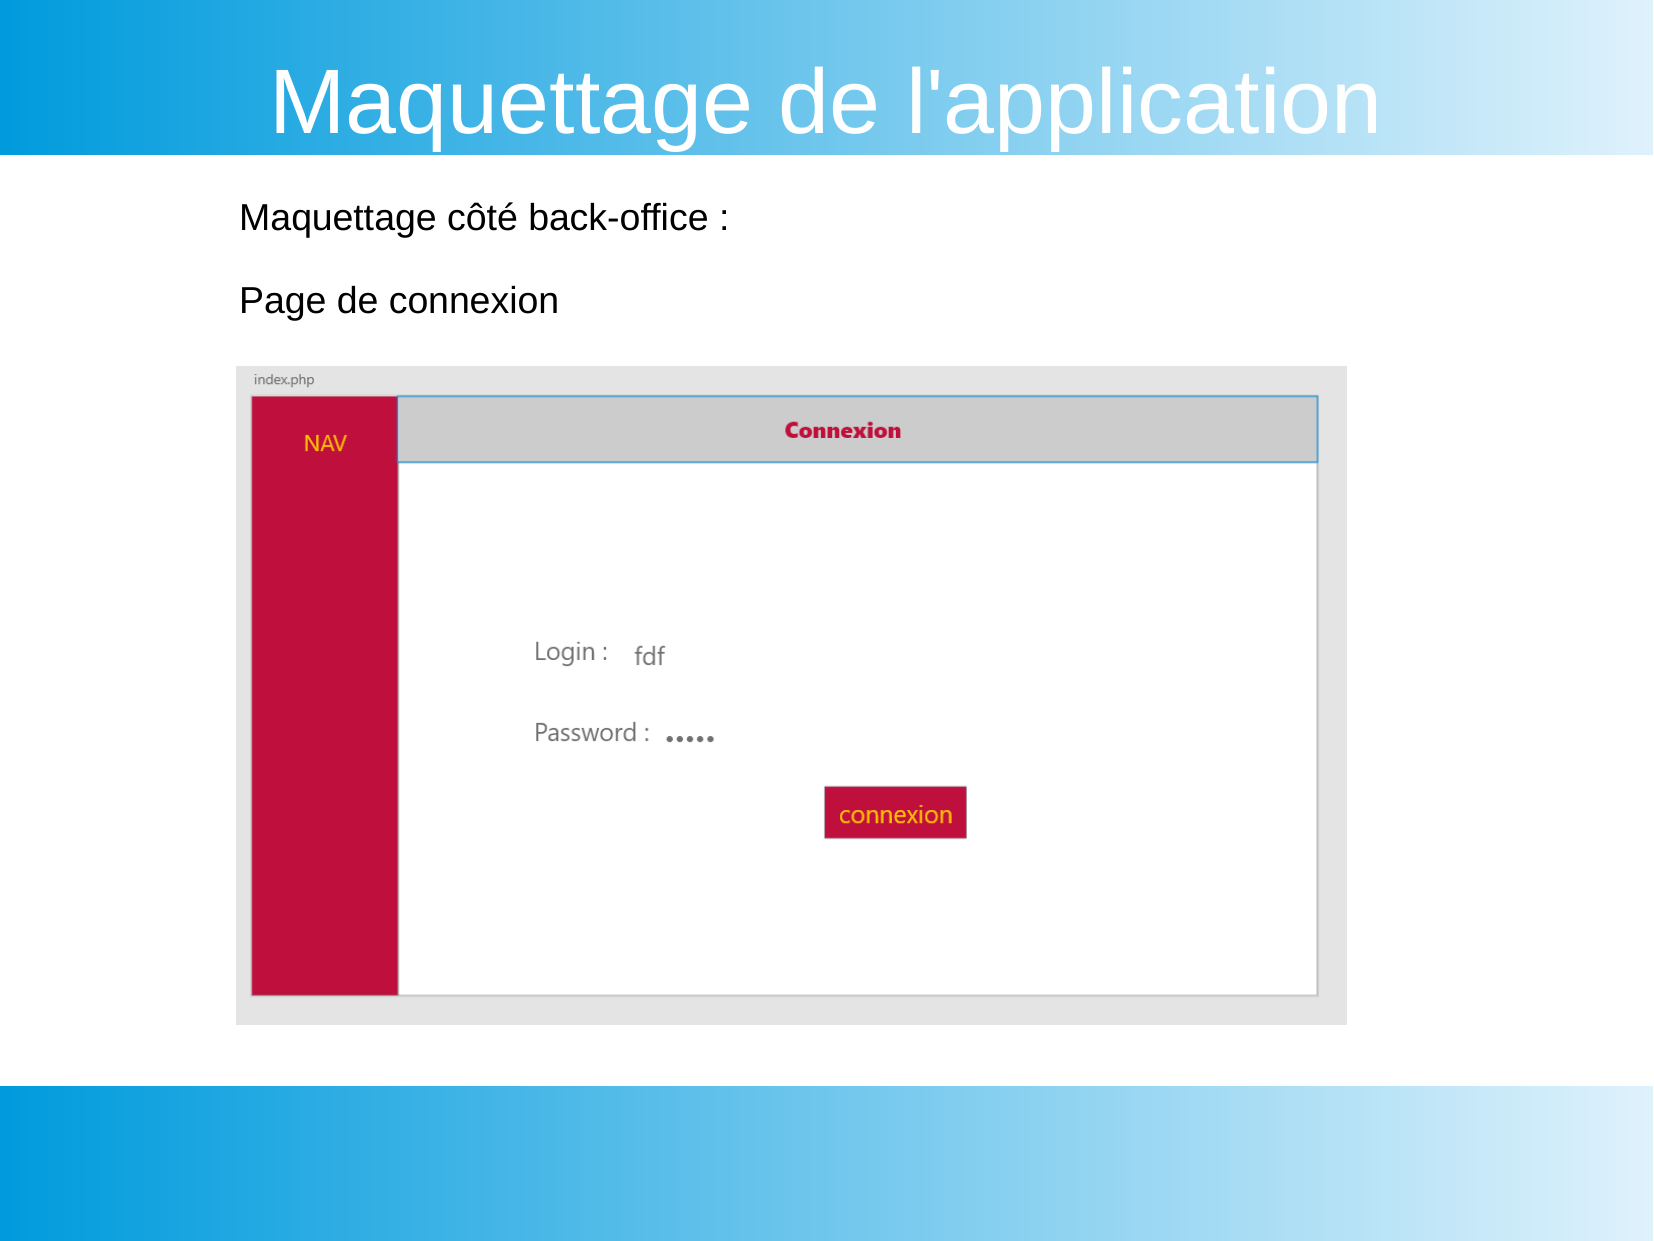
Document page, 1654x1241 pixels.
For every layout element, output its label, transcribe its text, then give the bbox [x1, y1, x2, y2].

text_box Maquettage côté back-office : [224, 188, 792, 246]
title Maquettage de l'application [82, 49, 1571, 155]
text_box Page de connexion [224, 271, 898, 329]
picture [236, 366, 1347, 1025]
